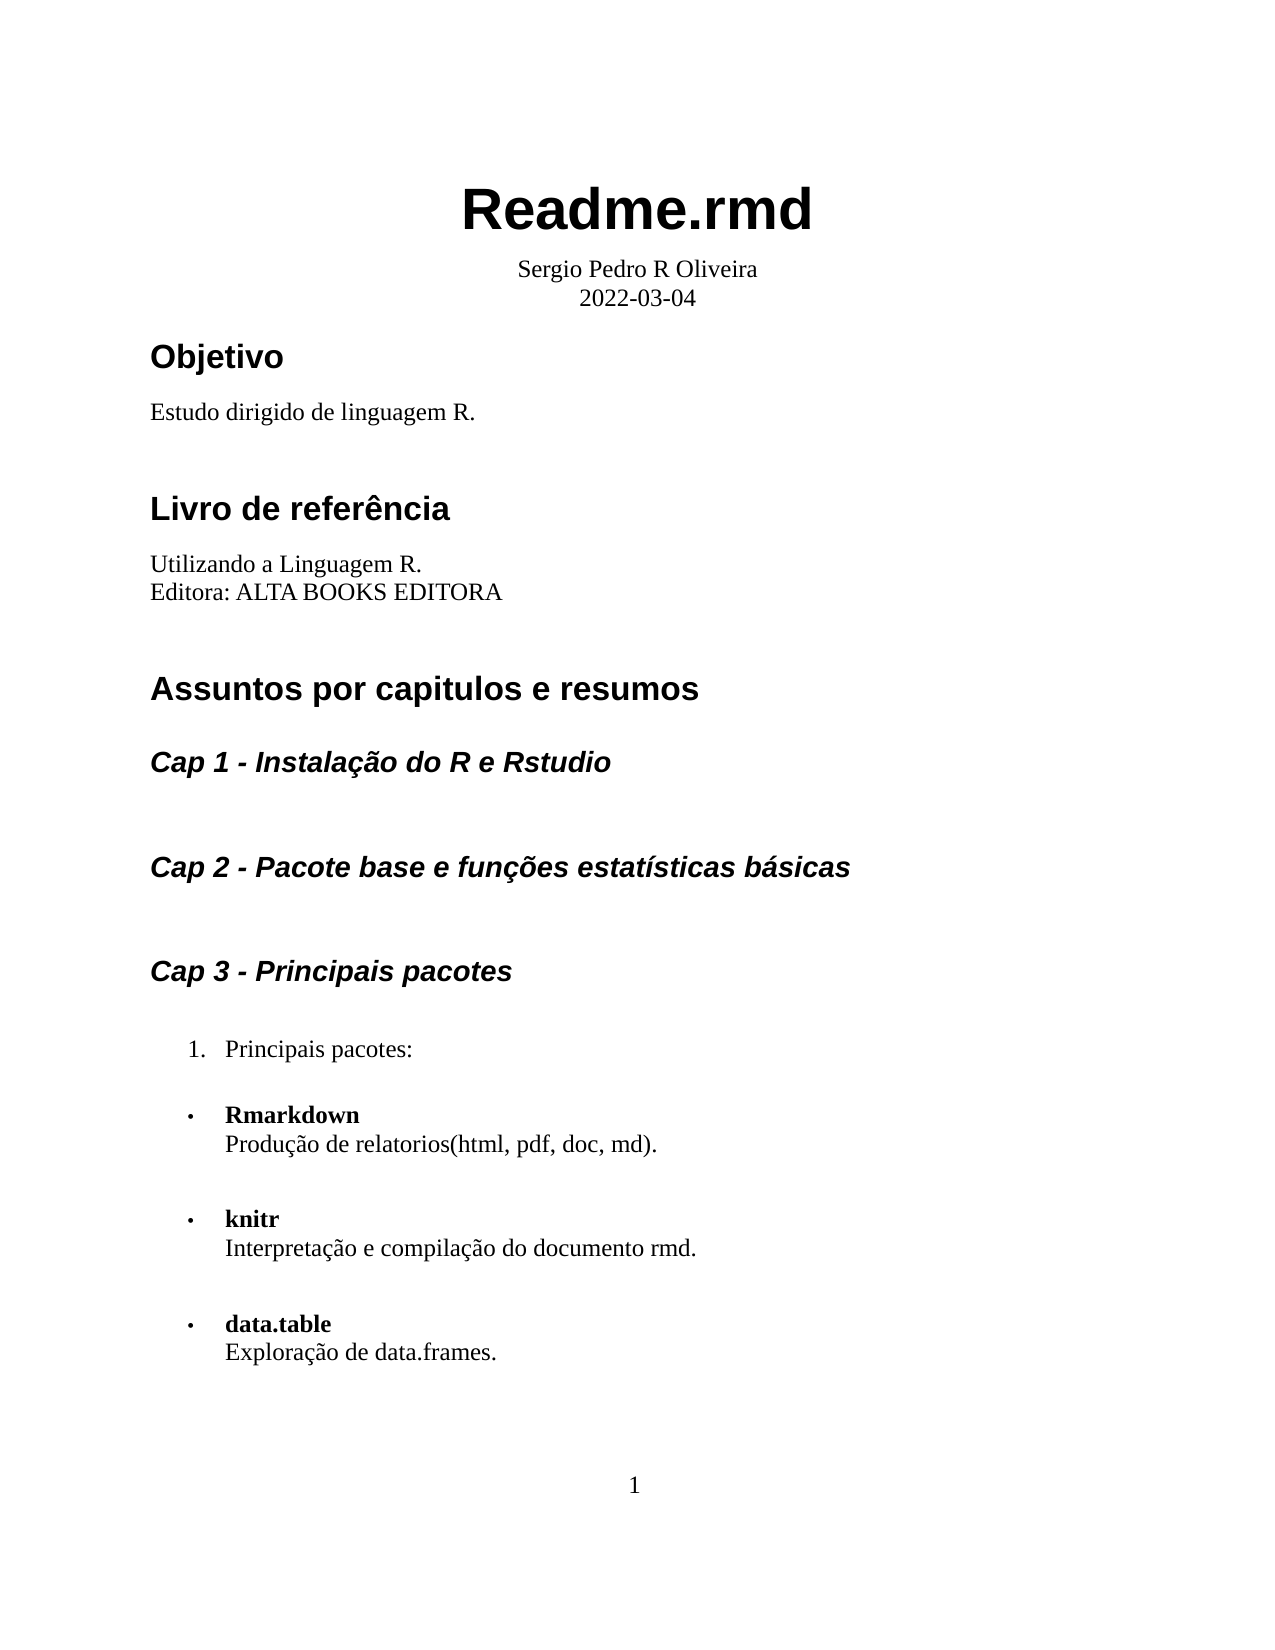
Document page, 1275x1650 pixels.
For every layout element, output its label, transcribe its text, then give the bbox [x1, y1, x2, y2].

subtitle Cap 1 - Instalação do R e Rstudio [150, 745, 1125, 812]
list knitr Interpretação e compilação do documento rmd. [187, 1204, 1125, 1291]
list Principais pacotes: [187, 1034, 1125, 1091]
subtitle Cap 3 - Principais pacotes [150, 954, 1125, 1021]
text Utilizando a Linguagem R. Editora: ALTA BOOKS EDITORA [150, 549, 1125, 635]
subtitle Cap 2 - Pacote base e funções estatísticas básicas [150, 850, 1125, 917]
text 2022-03-04 [150, 283, 1125, 312]
list data.table Exploração de data.frames. [187, 1309, 1125, 1395]
text Sergio Pedro R Oliveira [150, 254, 1125, 283]
text Estudo dirigido de linguagem R. [150, 397, 1125, 455]
subtitle Livro de referência [150, 489, 1125, 527]
subtitle Assuntos por capitulos e resumos [150, 669, 1125, 708]
subtitle Objetivo [150, 337, 1125, 376]
title Readme.rmd [150, 175, 1125, 242]
list Rmarkdown Produção de relatorios(html, pdf, doc, md). [187, 1100, 1125, 1187]
